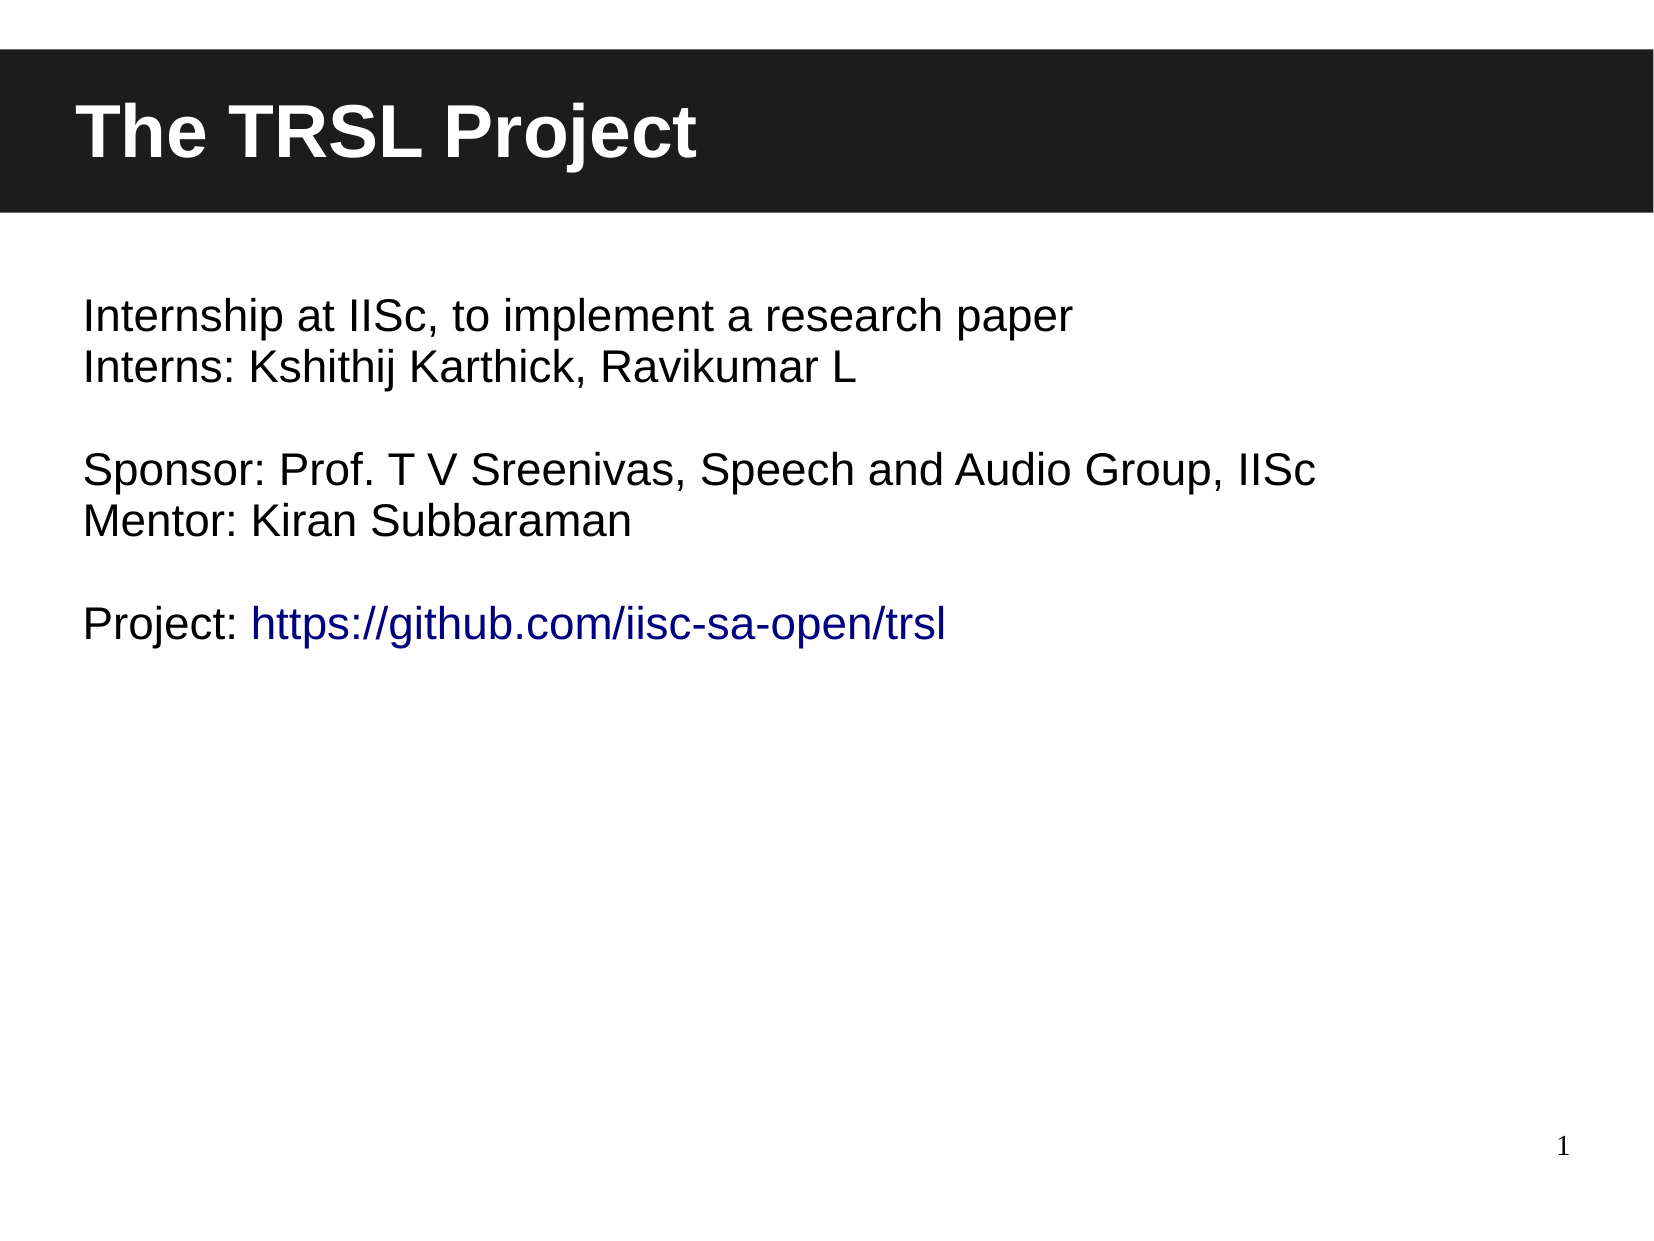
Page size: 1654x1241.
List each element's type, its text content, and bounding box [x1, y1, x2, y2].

title The TRSL Project [0, 49, 1654, 213]
subtitle Internship at IISc, to implement a research paper Interns: Kshithij Karthick, Ravikumar L Sponsor: Prof. T V Sreenivas, Speech and Audio Group, IISc Mentor: Kiran Subbaraman Project: https://github.com/iisc-sa-open/trsl [82, 290, 1571, 1010]
